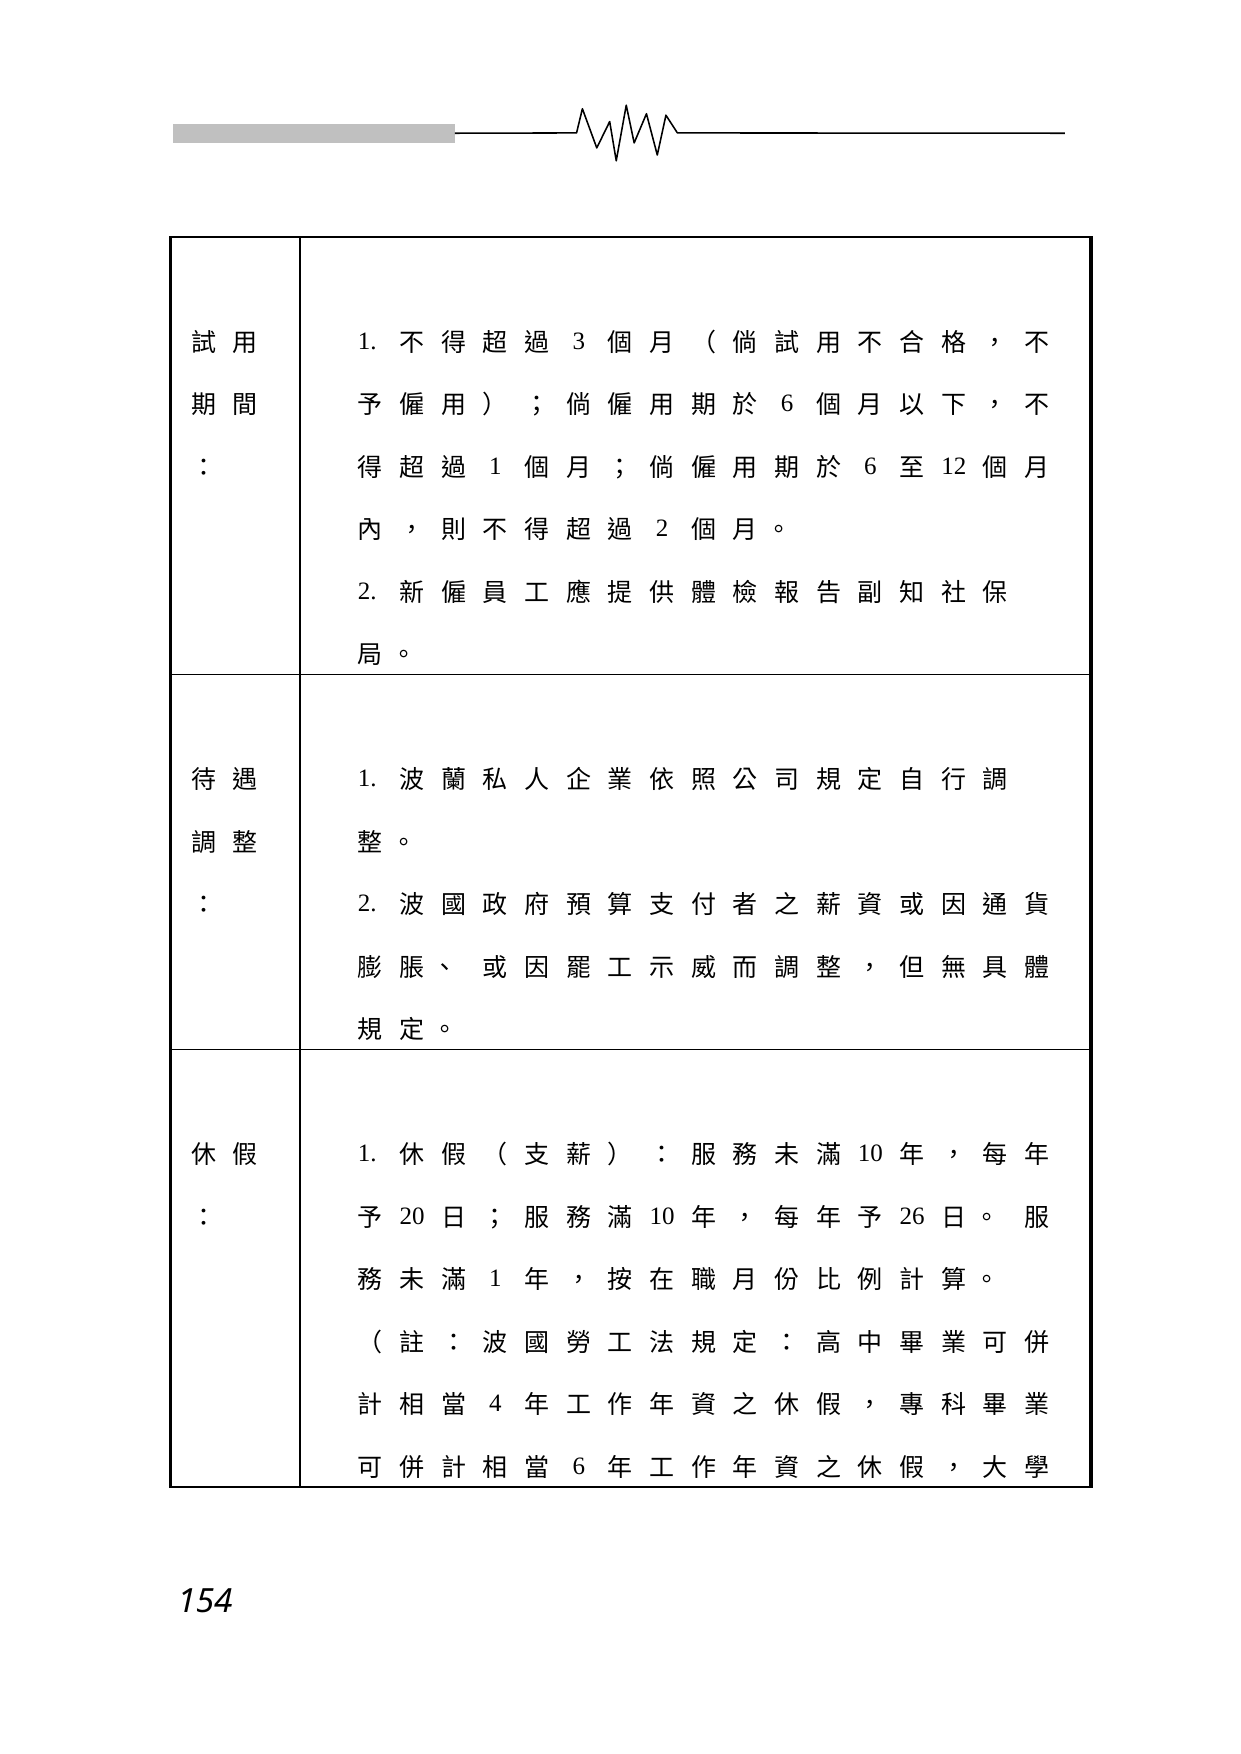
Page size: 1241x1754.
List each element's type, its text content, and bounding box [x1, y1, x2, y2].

table_cell 1. 休假（支薪）：服務未滿10年，每年予20日；服務滿10年，每年予26日。服務未滿1年，按在職月份比例計算。（註：波國勞工法規定：高中畢業可併計相當4年工作年資之休假，專科畢業可併計相當6年工作年資之休假，大學 [301, 1050, 1089, 1486]
table_cell 1. 不得超過3個月（倘試用不合格，不予僱用）；倘僱用期於6個月以下，不得超過1個月；倘僱用期於6至12個月內，則不得超過2個月。 2. 新僱員工應提供體檢報告副知社保局。 [301, 238, 1089, 674]
table_cell 試用期間： [172, 238, 299, 674]
table_cell 待遇調整： [172, 675, 299, 1049]
table_cell 休假： [172, 1050, 299, 1486]
table_cell 1. 波蘭私人企業依照公司規定自行調整。 2. 波國政府預算支付者之薪資或因通貨膨脹、或因罷工示威而調整，但無具體規定。 [301, 675, 1089, 1049]
